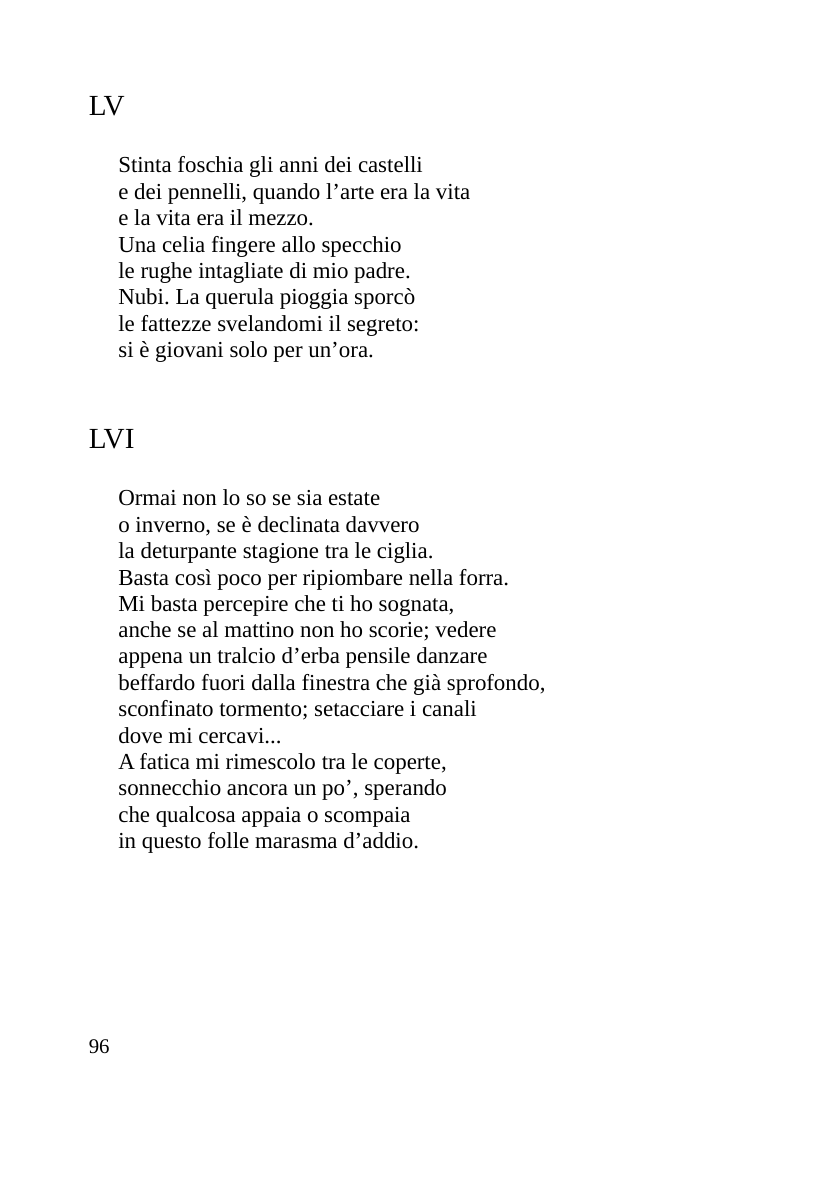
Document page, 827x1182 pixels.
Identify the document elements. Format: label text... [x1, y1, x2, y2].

text appena un tralcio d’erba pensile danzare [88, 643, 738, 669]
text dove mi cercavi... [88, 722, 738, 748]
text Nubi. La querula pioggia sporcò [88, 283, 738, 310]
text beffardo fuori dalla finestra che già sprofondo, [88, 669, 738, 695]
text Basta così poco per ripiombare nella forra. [88, 563, 738, 590]
text in questo folle marasma d’addio. [88, 827, 738, 853]
text A fatica mi rimescolo tra le coperte, [88, 748, 738, 774]
text Mi basta percepire che ti ho sognata, [88, 590, 738, 616]
text le fattezze svelandomi il segreto: [88, 310, 738, 336]
text Ormai non lo so se sia estate [88, 484, 738, 511]
text le rughe intagliate di mio padre. [88, 257, 738, 283]
text anche se al mattino non ho scorie; vedere [88, 616, 738, 643]
text che qualcosa appaia o scompaia [88, 801, 738, 827]
text si è giovani solo per un’ora. [88, 336, 738, 362]
text e dei pennelli, quando l’arte era la vita [88, 178, 738, 204]
text o inverno, se è declinata davvero [88, 511, 738, 537]
text LV [88, 88, 738, 122]
text la deturpante stagione tra le ciglia. [88, 537, 738, 563]
text e la vita era il mezzo. [88, 204, 738, 231]
text Stinta foschia gli anni dei castelli [88, 152, 738, 178]
text sonnecchio ancora un po’, sperando [88, 774, 738, 801]
text LVI [88, 421, 738, 455]
text sconfinato tormento; setacciare i canali [88, 695, 738, 722]
text Una celia fingere allo specchio [88, 231, 738, 257]
